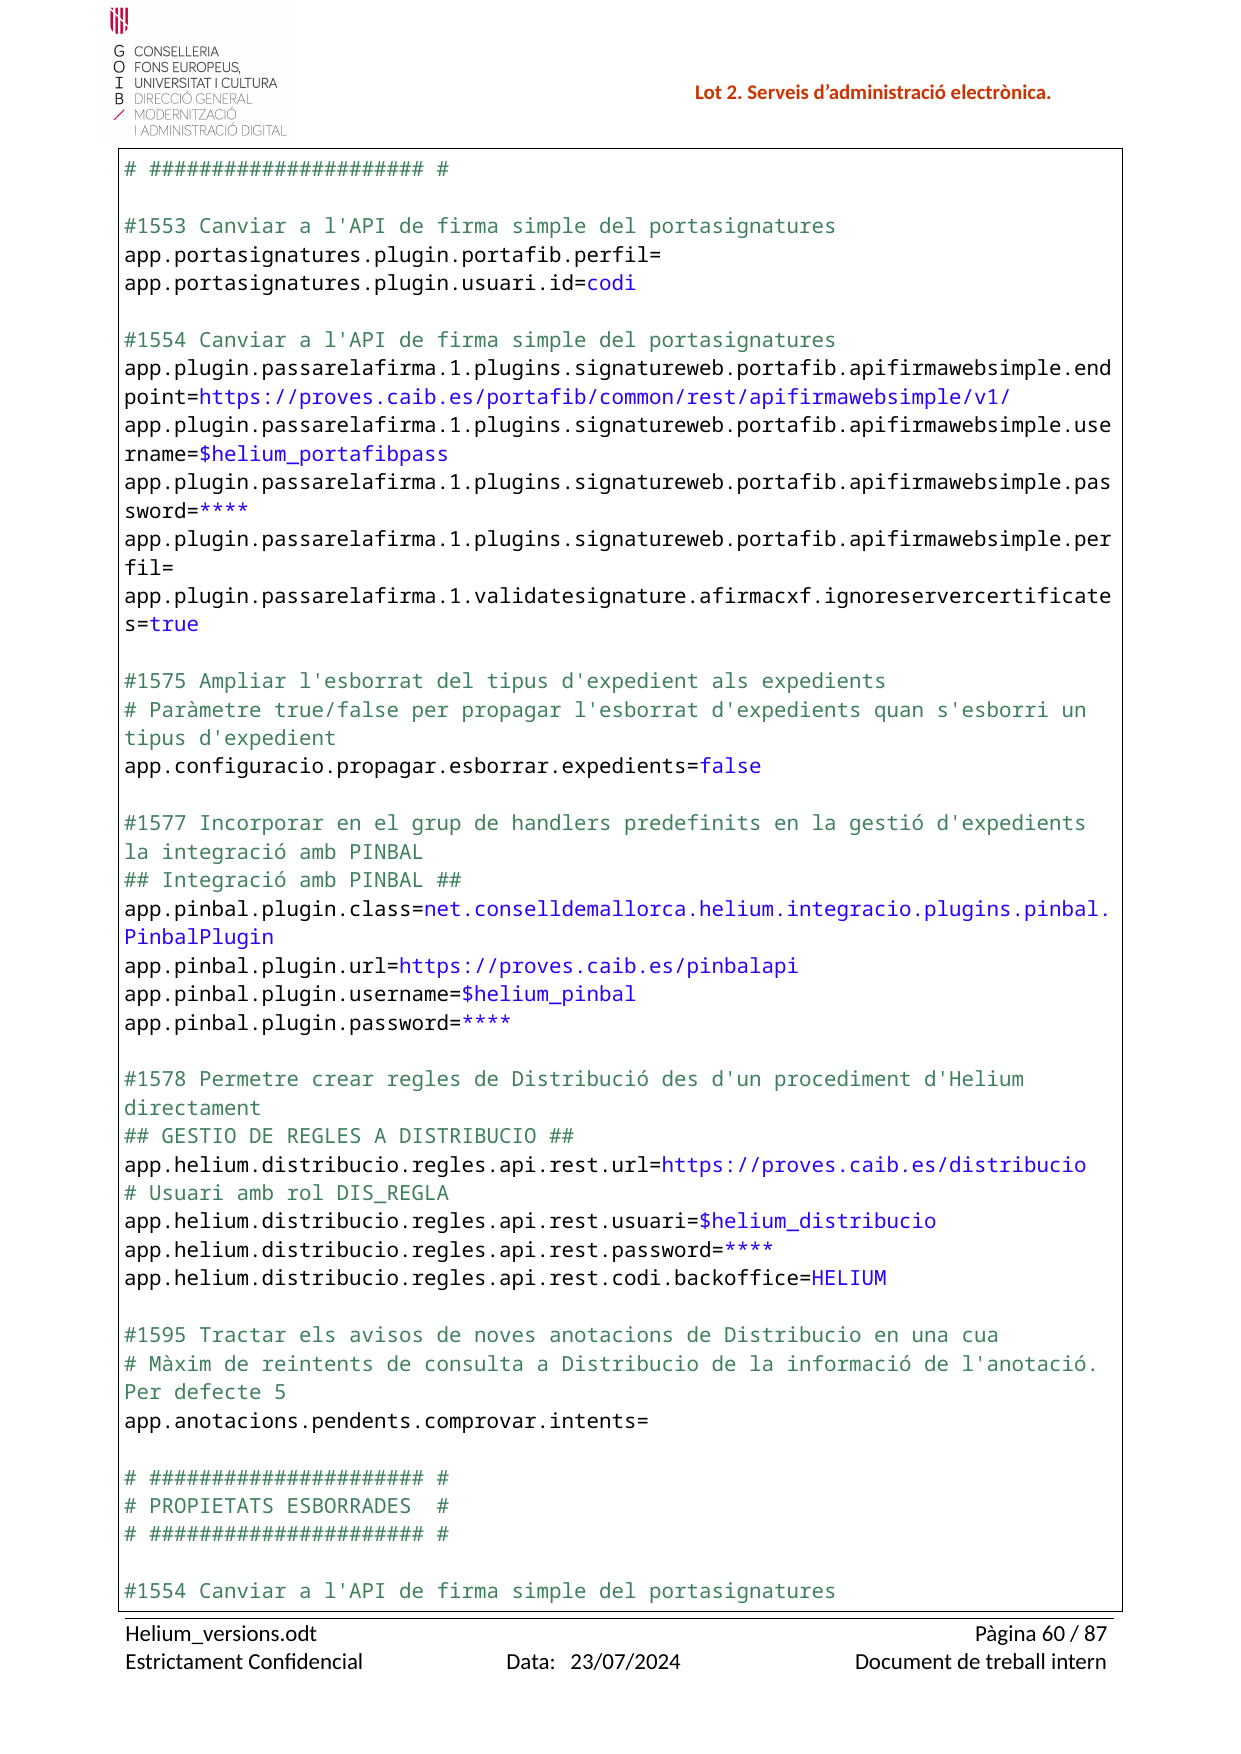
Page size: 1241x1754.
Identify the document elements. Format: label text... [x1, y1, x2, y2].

table_header # ###################### # #1553 Canviar a l'API de firma simple del portasignatures app.portasignatures.plugin.portafib.perfil= app.portasignatures.plugin.usuari.id=codi #1554 Canviar a l'API de firma simple del portasignatures app.plugin.passarelafirma.1.plugins.signatureweb.portafib.apifirmawebsimple.endpoint=https://proves.caib.es/portafib/common/rest/apifirmawebsimple/v1/ app.plugin.passarelafirma.1.plugins.signatureweb.portafib.apifirmawebsimple.username=$helium_portafibpass app.plugin.passarelafirma.1.plugins.signatureweb.portafib.apifirmawebsimple.password=**** app.plugin.passarelafirma.1.plugins.signatureweb.portafib.apifirmawebsimple.perfil= app.plugin.passarelafirma.1.validatesignature.afirmacxf.ignoreservercertificates=true #1575 Ampliar l'esborrat del tipus d'expedient als expedients # Paràmetre true/false per propagar l'esborrat d'expedients quan s'esborri un tipus d'expedient app.configuracio.propagar.esborrar.expedients=false #1577 Incorporar en el grup de handlers predefinits en la gestió d'expedients la integració amb PINBAL ## Integració amb PINBAL ## app.pinbal.plugin.class=net.conselldemallorca.helium.integracio.plugins.pinbal.PinbalPlugin app.pinbal.plugin.url=https://proves.caib.es/pinbalapi app.pinbal.plugin.username=$helium_pinbal app.pinbal.plugin.password=**** #1578 Permetre crear regles de Distribució des d'un procediment d'Helium directament ## GESTIO DE REGLES A DISTRIBUCIO ## app.helium.distribucio.regles.api.rest.url=https://proves.caib.es/distribucio # Usuari amb rol DIS_REGLA app.helium.distribucio.regles.api.rest.usuari=$helium_distribucio app.helium.distribucio.regles.api.rest.password=**** app.helium.distribucio.regles.api.rest.codi.backoffice=HELIUM #1595 Tractar els avisos de noves anotacions de Distribucio en una cua # Màxim de reintents de consulta a Distribucio de la informació de l'anotació. Per defecte 5 app.anotacions.pendents.comprovar.intents= # ###################### # # PROPIETATS ESBORRADES # # ###################### # #1554 Canviar a l'API de firma simple del portasignatures [119, 149, 1122, 1611]
picture [100, 0, 297, 144]
